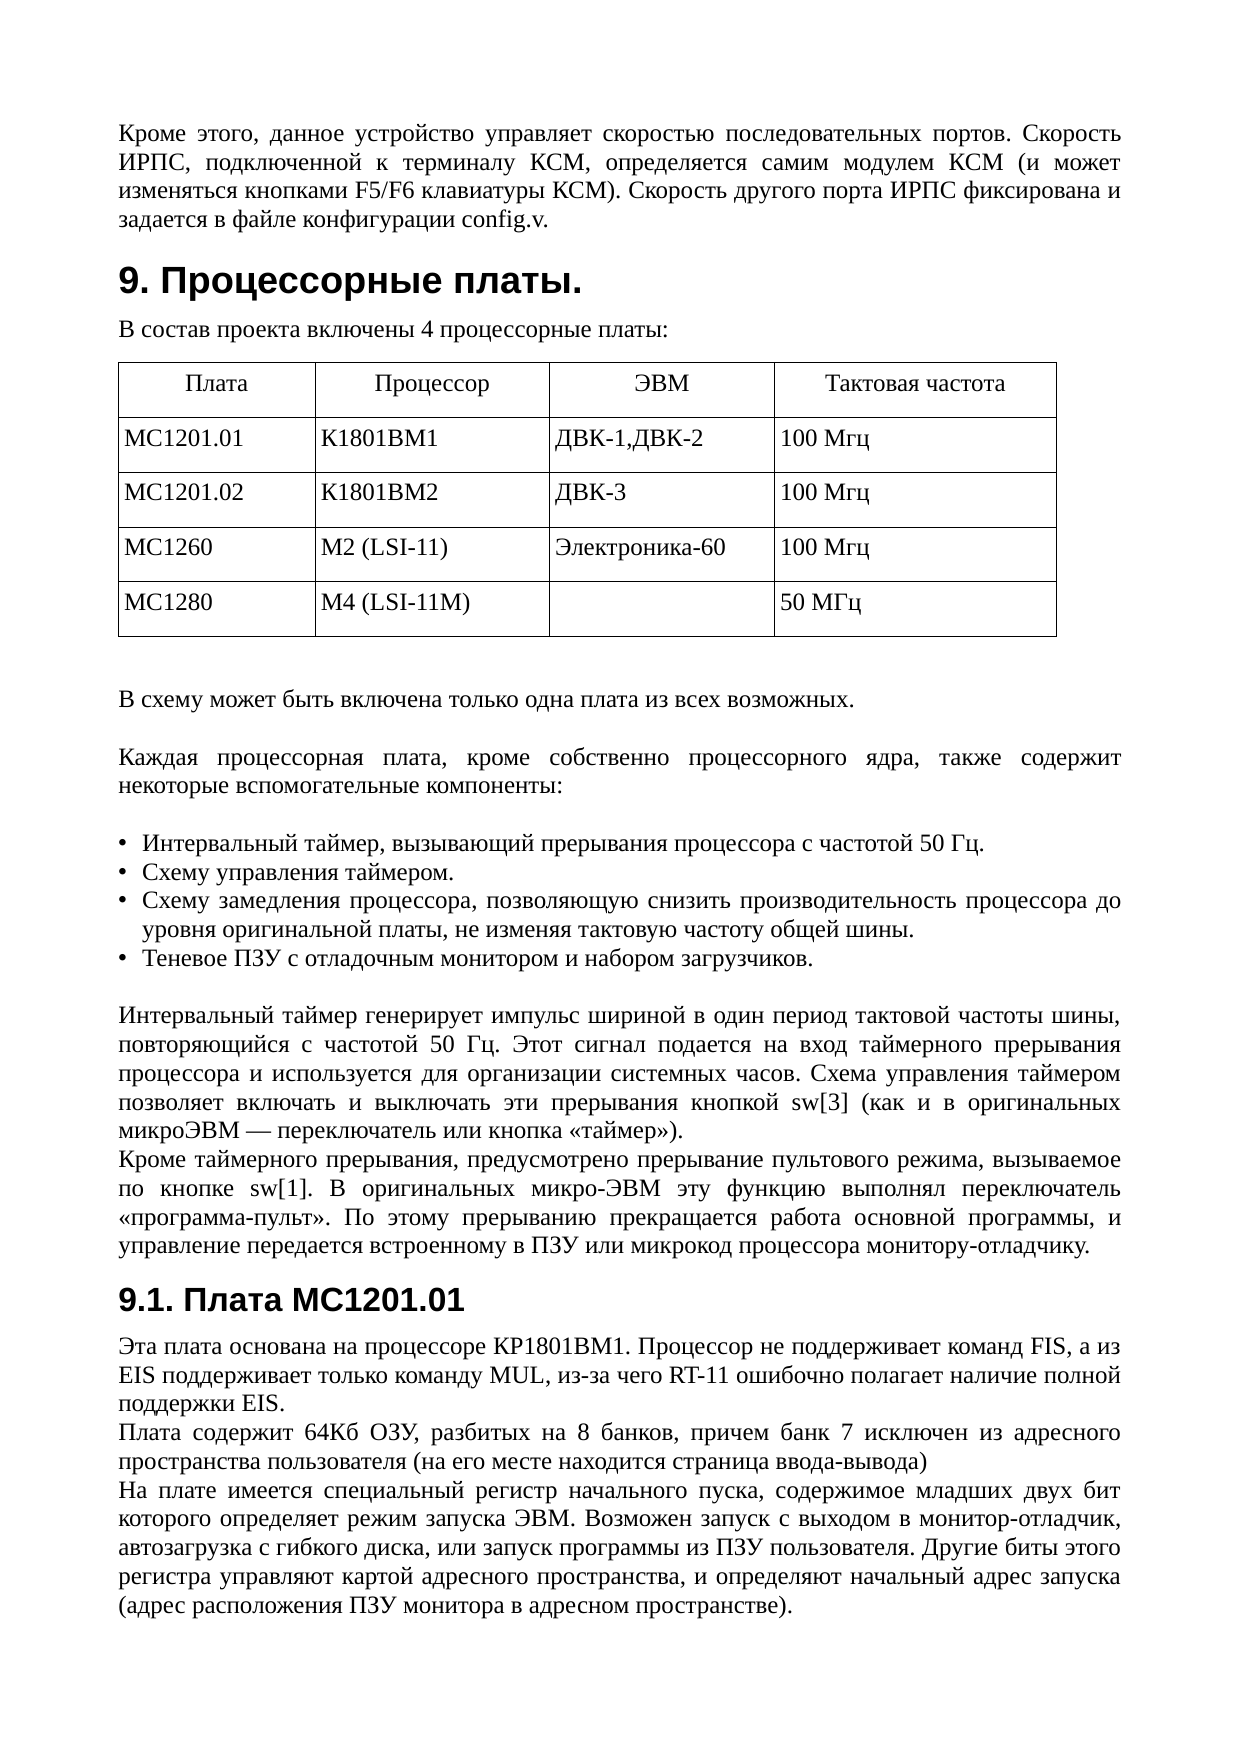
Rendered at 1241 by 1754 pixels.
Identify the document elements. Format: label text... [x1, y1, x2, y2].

table_cell 100 Мгц [775, 473, 1056, 527]
table_cell МС1260 [119, 528, 315, 581]
list Интервальный таймер, вызывающий прерывания процессора с частотой 50 Гц. [118, 828, 1122, 857]
table_cell К1801ВМ1 [316, 418, 549, 472]
text Плата содержит 64Кб ОЗУ, разбитых на 8 банков, причем банк 7 исключен из адресного пространства пользователя (на его месте находится страница ввода-вывода) [118, 1417, 1122, 1475]
table_cell 100 Мгц [775, 418, 1056, 472]
table_cell М2 (LSI-11) [316, 528, 549, 581]
list Схему управления таймером. [118, 857, 1122, 885]
list Схему замедления процессора, позволяющую снизить производительность процессора до уровня оригинальной платы, не изменяя тактовую частоту общей шины. [118, 885, 1122, 943]
text В схему может быть включена только одна плата из всех возможных. [118, 684, 1122, 713]
text Эта плата основана на процессоре КР1801ВМ1. Процессор не поддерживает команд FIS, а из EIS поддерживает только команду MUL, из-за чего RT-11 ошибочно полагает наличие полной поддержки EIS. [118, 1331, 1122, 1417]
table_cell 50 МГц [775, 582, 1056, 636]
text Кроме этого, данное устройство управляет скоростью последовательных портов. Скорость ИРПС, подключенной к терминалу КСМ, определяется самим модулем КСМ (и может изменяться кнопками F5/F6 клавиатуры КСМ). Скорость другого порта ИРПС фиксирована и задается в файле конфигурации config.v. [118, 118, 1122, 233]
table_cell [550, 582, 774, 636]
table_header Тактовая частота [775, 363, 1056, 417]
subtitle 9.1. Плата МС1201.01 [118, 1280, 1122, 1318]
table_cell К1801ВМ2 [316, 473, 549, 527]
table_cell МС1201.01 [119, 418, 315, 472]
table_cell МС1280 [119, 582, 315, 636]
table_header ЭВМ [550, 363, 774, 417]
table_cell 100 Мгц [775, 528, 1056, 581]
table_cell МС1201.02 [119, 473, 315, 527]
table_header Процессор [316, 363, 549, 417]
table_cell ДВК-3 [550, 473, 774, 527]
text Интервальный таймер генерирует импульс шириной в один период тактовой частоты шины, повторяющийся с частотой 50 Гц. Этот сигнал подается на вход таймерного прерывания процессора и используется для организации системных часов. Схема управления таймером позволяет включать и выключать эти прерывания кнопкой sw[3] (как и в оригинальных микроЭВМ — переключатель или кнопка «таймер»). [118, 1000, 1122, 1144]
table_header Плата [119, 363, 315, 417]
text Каждая процессорная плата, кроме собственно процессорного ядра, также содержит некоторые вспомогательные компоненты: [118, 742, 1122, 799]
table_cell М4 (LSI-11M) [316, 582, 549, 636]
table_cell ДВК-1,ДВК-2 [550, 418, 774, 472]
text В состав проекта включены 4 процессорные платы: [118, 314, 1122, 343]
subtitle 9. Процессорные платы. [118, 258, 1122, 302]
text Кроме таймерного прерывания, предусмотрено прерывание пультового режима, вызываемое по кнопке sw[1]. В оригинальных микро-ЭВМ эту функцию выполнял переключатель «программа-пульт». По этому прерыванию прекращается работа основной программы, и управление передается встроенному в ПЗУ или микрокод процессора монитору-отладчику. [118, 1144, 1122, 1259]
list Теневое ПЗУ с отладочным монитором и набором загрузчиков. [118, 943, 1122, 972]
text На плате имеется специальный регистр начального пуска, содержимое младших двух бит которого определяет режим запуска ЭВМ. Возможен запуск с выходом в монитор-отладчик, автозагрузка с гибкого диска, или запуск программы из ПЗУ пользователя. Другие биты этого регистра управляют картой адресного пространства, и определяют начальный адрес запуска (адрес расположения ПЗУ монитора в адресном пространстве). [118, 1475, 1122, 1618]
table_cell Электроника-60 [550, 528, 774, 581]
